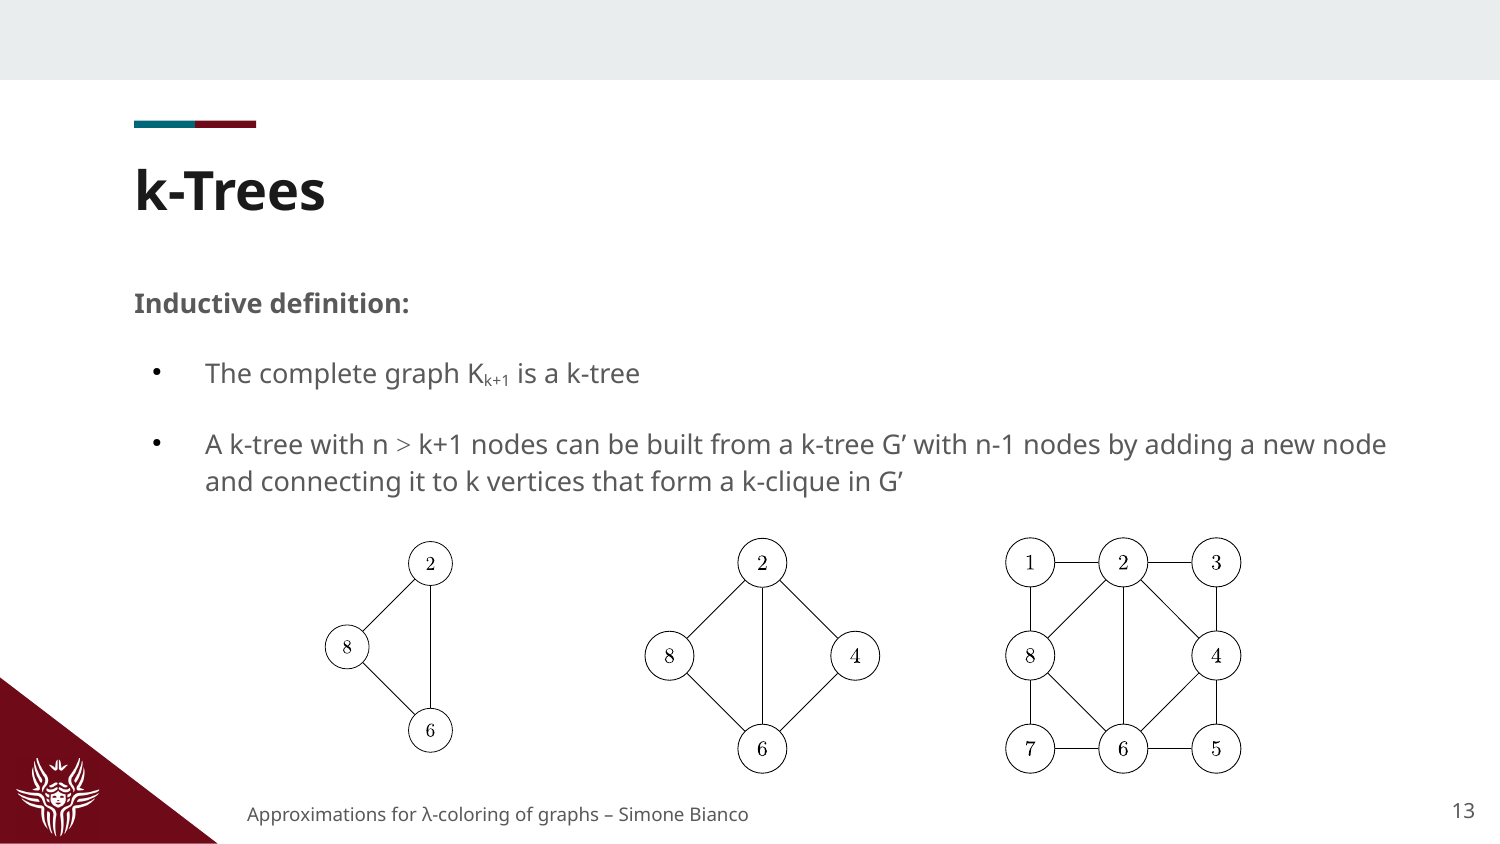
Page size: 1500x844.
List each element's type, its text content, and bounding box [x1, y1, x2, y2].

text_box Approximations for λ-coloring of graphs – Simone Bianco [232, 783, 1193, 839]
picture [324, 541, 453, 753]
picture [1005, 537, 1242, 774]
list Inductive definition: The complete graph Kk+1 is a k-tree A k-tree with n > k+1 nodes can be built from a k-tree G’ with n-1 nodes by adding a new node and connecting it to k vertices that form a k-clique in G’ [119, 266, 1418, 637]
picture [644, 537, 881, 774]
picture [16, 758, 100, 839]
title k-Trees [119, 141, 1381, 230]
slide_number [1400, 779, 1491, 844]
